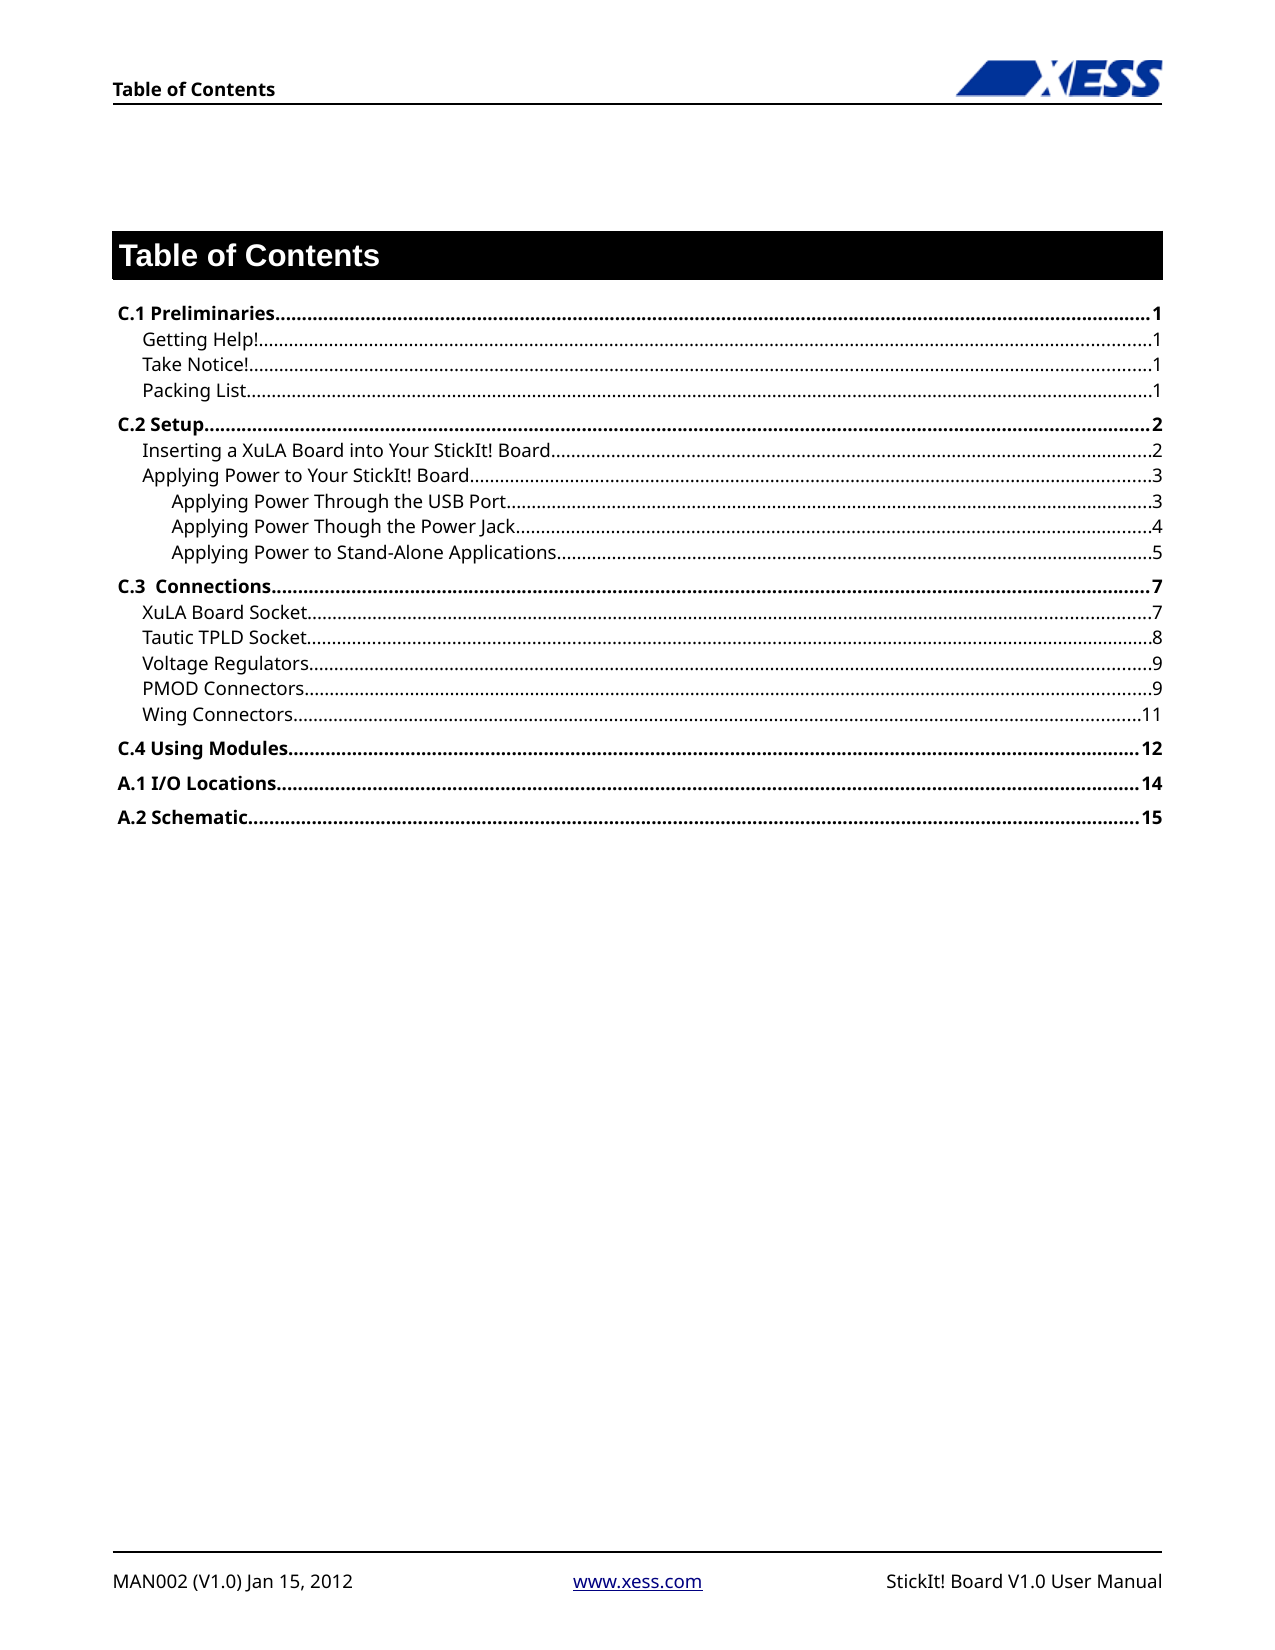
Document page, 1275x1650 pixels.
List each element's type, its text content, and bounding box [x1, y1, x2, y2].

subtitle Table of Contents [114, 232, 1162, 279]
text Take Notice! 1 [142, 351, 1162, 377]
text Packing List 1 [142, 377, 1162, 402]
text PMOD Connectors 9 [142, 676, 1162, 701]
text Wing Connectors 11 [142, 701, 1162, 727]
text Voltage Regulators 9 [142, 650, 1162, 676]
text Tautic TPLD Socket 8 [142, 624, 1162, 650]
text C.2 Setup 2 [112, 411, 1162, 437]
text C.3 Connections 7 [112, 573, 1162, 599]
text A.2 Schematic 15 [112, 804, 1162, 830]
text Applying Power Though the Power Jack 4 [171, 513, 1162, 539]
text Applying Power Through the USB Port 3 [171, 488, 1162, 513]
text Applying Power to Your StickIt! Board 3 [142, 462, 1162, 488]
text C.1 Preliminaries 1 [112, 300, 1162, 326]
text Getting Help! 1 [142, 326, 1162, 351]
text Inserting a XuLA Board into Your StickIt! Board 2 [142, 437, 1162, 462]
text XuLA Board Socket 7 [142, 599, 1162, 624]
text Applying Power to Stand-Alone Applications 5 [171, 539, 1162, 564]
text C.4 Using Modules 12 [112, 736, 1162, 761]
text A.1 I/O Locations 14 [112, 770, 1162, 796]
picture [955, 60, 1163, 97]
